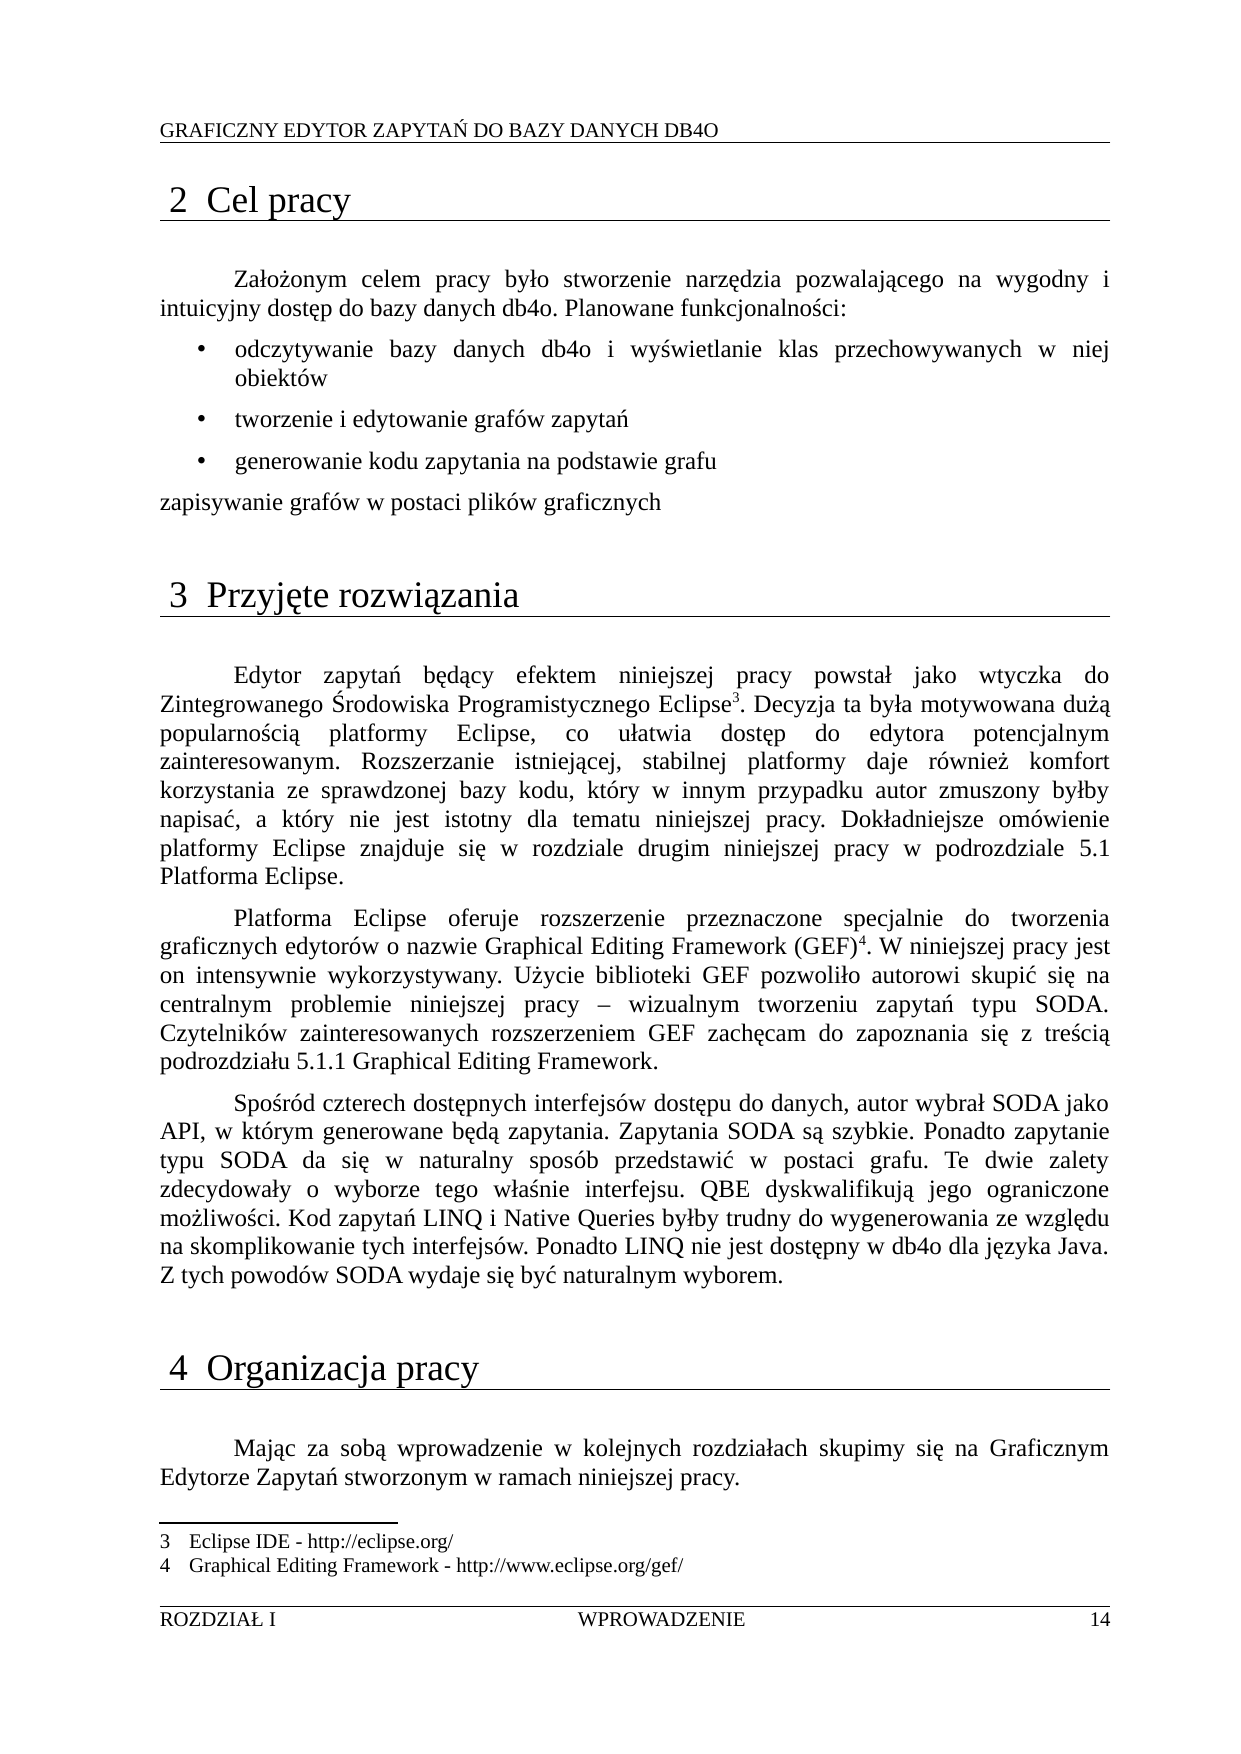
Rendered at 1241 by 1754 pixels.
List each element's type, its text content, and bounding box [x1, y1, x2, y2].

subtitle Przyjęte rozwiązania [159, 573, 1110, 616]
list generowanie kodu zapytania na podstawie grafu [197, 446, 1110, 474]
text Edytor zapytań będący efektem niniejszej pracy powstał jako wtyczka do Zintegrowanego Środowiska Programistycznego Eclipse. Decyzja ta była motywowana dużą popularnością platformy Eclipse, co ułatwia dostęp do edytora potencjalnym zainteresowanym. Rozszerzanie istniejącej, stabilnej platformy daje również komfort korzystania ze sprawdzonej bazy kodu, który w innym przypadku autor zmuszony byłby napisać, a który nie jest istotny dla tematu niniejszej pracy. Dokładniejsze omówienie platformy Eclipse znajduje się w rozdziale drugim niniejszej pracy w podrozdziale 5.1 Platforma Eclipse. [159, 660, 1110, 890]
list tworzenie i edytowanie grafów zapytań [197, 404, 1110, 433]
text Założonym celem pracy było stworzenie narzędzia pozwalającego na wygodny i intuicyjny dostęp do bazy danych db4o. Planowane funkcjonalności: [159, 264, 1110, 322]
text Eclipse IDE - http://eclipse.org/ [159, 1529, 1110, 1553]
subtitle Organizacja pracy [159, 1346, 1110, 1389]
text Mając za sobą wprowadzenie w kolejnych rozdziałach skupimy się na Graficznym Edytorze Zapytań stworzonym w ramach niniejszej pracy. [159, 1433, 1110, 1491]
list odczytywanie bazy danych db4o i wyświetlanie klas przechowywanych w niej obiektów [197, 334, 1110, 392]
text Spośród czterech dostępnych interfejsów dostępu do danych, autor wybrał SODA jako API, w którym generowane będą zapytania. Zapytania SODA są szybkie. Ponadto zapytanie typu SODA da się w naturalny sposób przedstawić w postaci grafu. Te dwie zalety zdecydowały o wyborze tego właśnie interfejsu. QBE dyskwalifikują jego ograniczone możliwości. Kod zapytań LINQ i Native Queries byłby trudny do wygenerowania ze względu na skomplikowanie tych interfejsów. Ponadto LINQ nie jest dostępny w db4o dla języka Java. Z tych powodów SODA wydaje się być naturalnym wyborem. [159, 1088, 1110, 1289]
text Platforma Eclipse oferuje rozszerzenie przeznaczone specjalnie do tworzenia graficznych edytorów o nazwie Graphical Editing Framework (GEF). W niniejszej pracy jest on intensywnie wykorzystywany. Użycie biblioteki GEF pozwoliło autorowi skupić się na centralnym problemie niniejszej pracy – wizualnym tworzeniu zapytań typu SODA. Czytelników zainteresowanych rozszerzeniem GEF zachęcam do zapoznania się z treścią podrozdziału 5.1.1 Graphical Editing Framework. [159, 903, 1110, 1075]
text Graphical Editing Framework - http://www.eclipse.org/gef/ [159, 1553, 1110, 1577]
text zapisywanie grafów w postaci plików graficznych [159, 487, 1110, 516]
subtitle Cel pracy [159, 177, 1110, 220]
